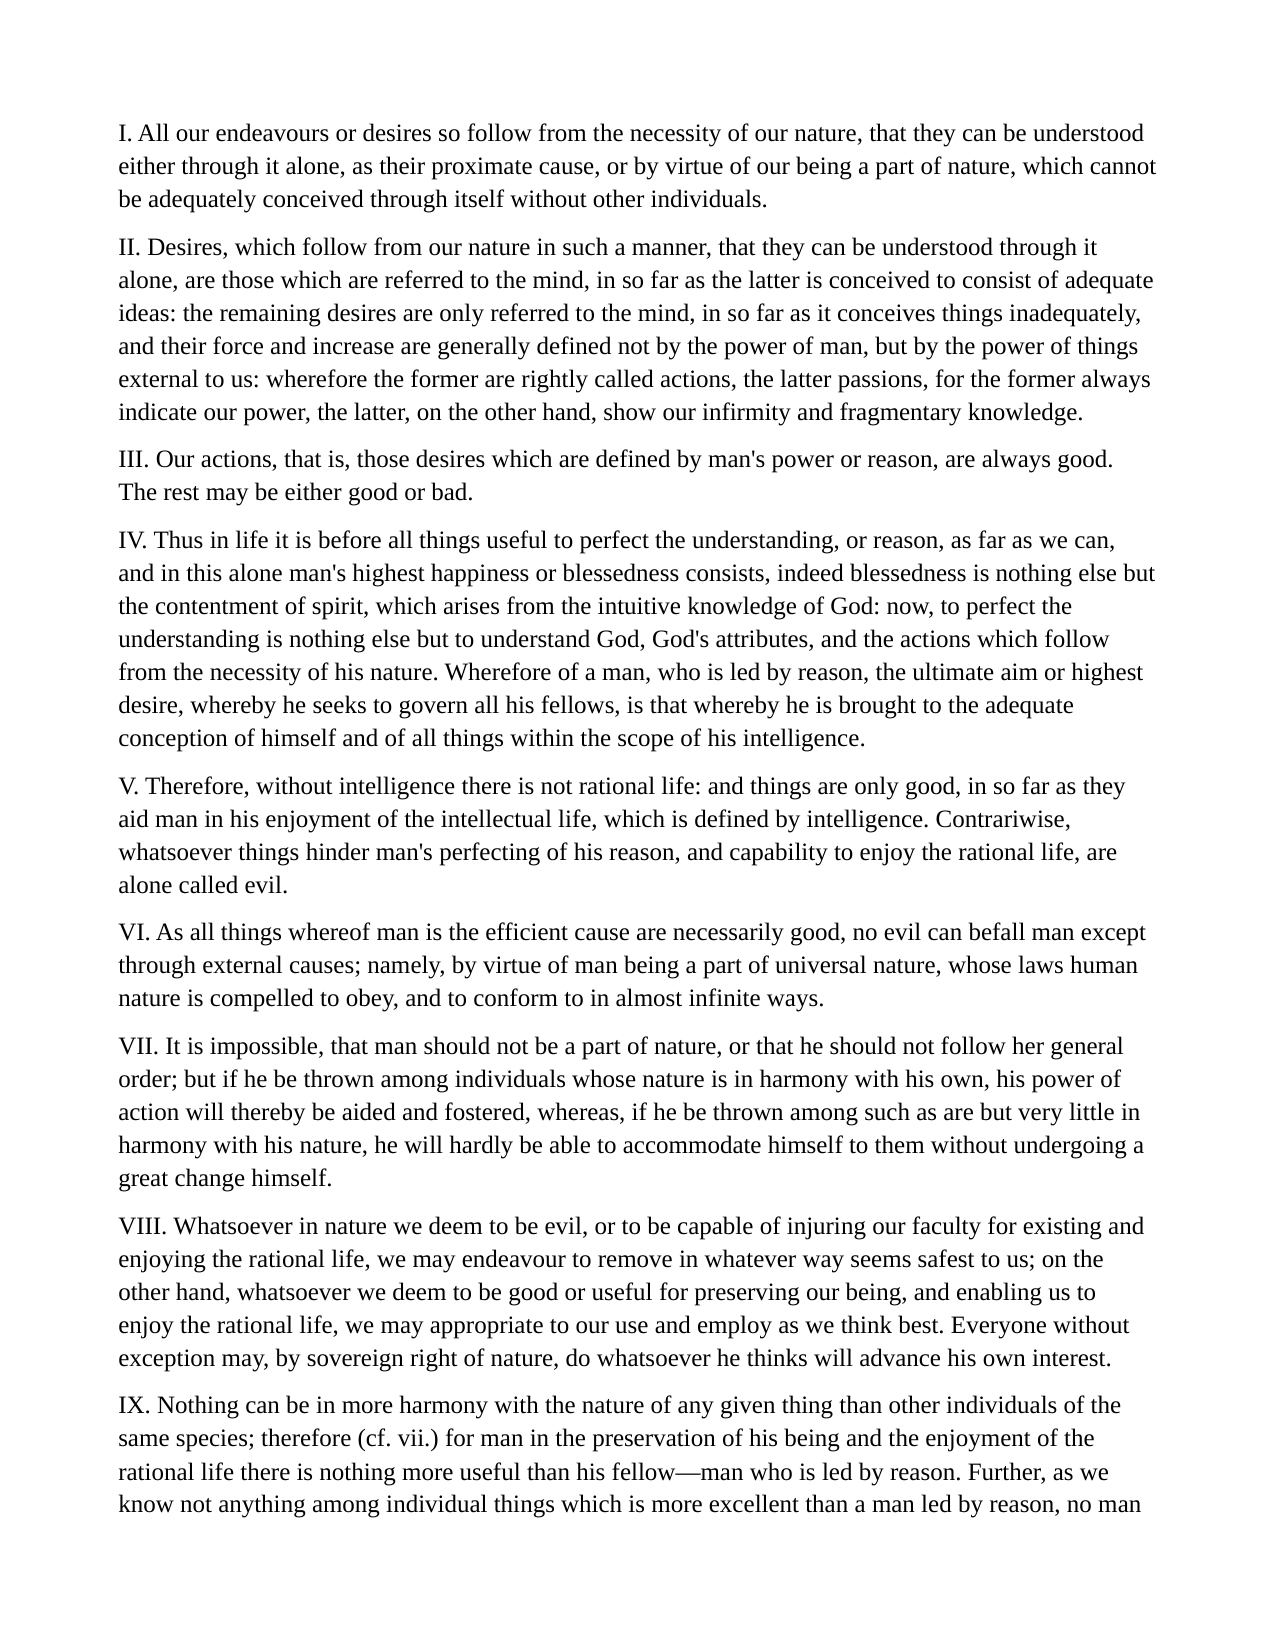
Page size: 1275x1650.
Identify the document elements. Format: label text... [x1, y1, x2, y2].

text VI. As all things whereof man is the efficient cause are necessarily good, no evil can befall man except through external causes; namely, by virtue of man being a part of universal nature, whose laws human nature is compelled to obey, and to conform to in almost infinite ways. [118, 917, 1157, 1012]
text IX. Nothing can be in more harmony with the nature of any given thing than other individuals of the same species; therefore (cf. vii.) for man in the preservation of his being and the enjoyment of the rational life there is nothing more useful than his fellow—man who is led by reason. Further, as we know not anything among individual things which is more excellent than a man led by reason, no man [118, 1391, 1157, 1518]
text II. Desires, which follow from our nature in such a manner, that they can be understood through it alone, are those which are referred to the mind, in so far as the latter is conceived to consist of adequate ideas: the remaining desires are only referred to the mind, in so far as it conceives things inadequately, and their force and increase are generally defined not by the power of man, but by the power of things external to us: wherefore the former are rightly called actions, the latter passions, for the former always indicate our power, the latter, on the other hand, show our infirmity and fragmentary knowledge. [118, 232, 1157, 426]
text VIII. Whatsoever in nature we deem to be evil, or to be capable of injuring our faculty for existing and enjoying the rational life, we may endeavour to remove in whatever way seems safest to us; on the other hand, whatsoever we deem to be good or useful for preserving our being, and enabling us to enjoy the rational life, we may appropriate to our use and employ as we think best. Everyone without exception may, by sovereign right of nature, do whatsoever he thinks will advance his own interest. [118, 1211, 1157, 1372]
text I. All our endeavours or desires so follow from the necessity of our nature, that they can be understood either through it alone, as their proximate cause, or by virtue of our being a part of nature, which cannot be adequately conceived through itself without other individuals. [118, 118, 1157, 213]
text V. Therefore, without intelligence there is not rational life: and things are only good, in so far as they aid man in his enjoyment of the intellectual life, which is defined by intelligence. Contrariwise, whatsoever things hinder man's perfecting of his reason, and capability to enjoy the rational life, are alone called evil. [118, 771, 1157, 899]
text IV. Thus in life it is before all things useful to perfect the understanding, or reason, as far as we can, and in this alone man's highest happiness or blessedness consists, indeed blessedness is nothing else but the contentment of spirit, which arises from the intuitive knowledge of God: now, to perfect the understanding is nothing else but to understand God, God's attributes, and the actions which follow from the necessity of his nature. Wherefore of a man, who is led by reason, the ultimate aim or highest desire, whereby he seeks to govern all his fellows, is that whereby he is brought to the adequate conception of himself and of all things within the scope of his intelligence. [118, 525, 1157, 752]
text III. Our actions, that is, those desires which are defined by man's power or reason, are always good. The rest may be either good or bad. [118, 444, 1157, 506]
text VII. It is impossible, that man should not be a part of nature, or that he should not follow her general order; but if he be thrown among individuals whose nature is in harmony with his own, his power of action will thereby be aided and fostered, whereas, if he be thrown among such as are but very little in harmony with his nature, he will hardly be able to accommodate himself to them without undergoing a great change himself. [118, 1031, 1157, 1192]
